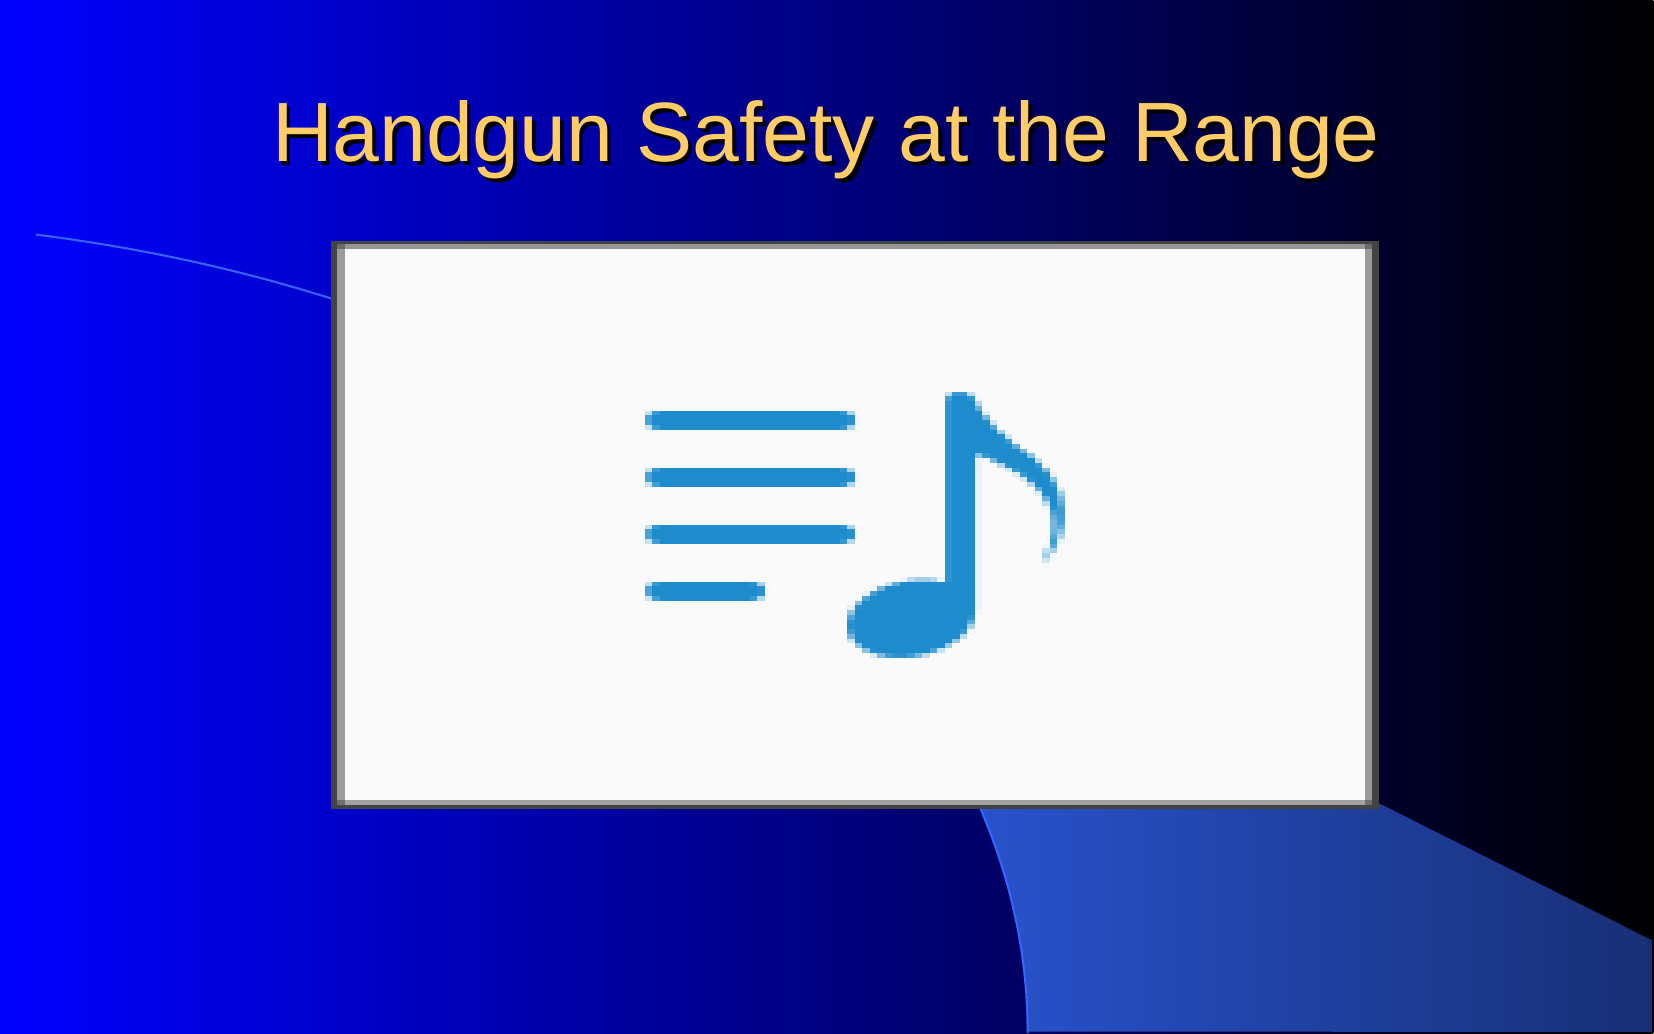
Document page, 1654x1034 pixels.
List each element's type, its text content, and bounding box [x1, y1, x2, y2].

title Handgun Safety at the Range [82, 41, 1571, 214]
list [82, 241, 1571, 961]
text_box [330, 240, 1381, 811]
